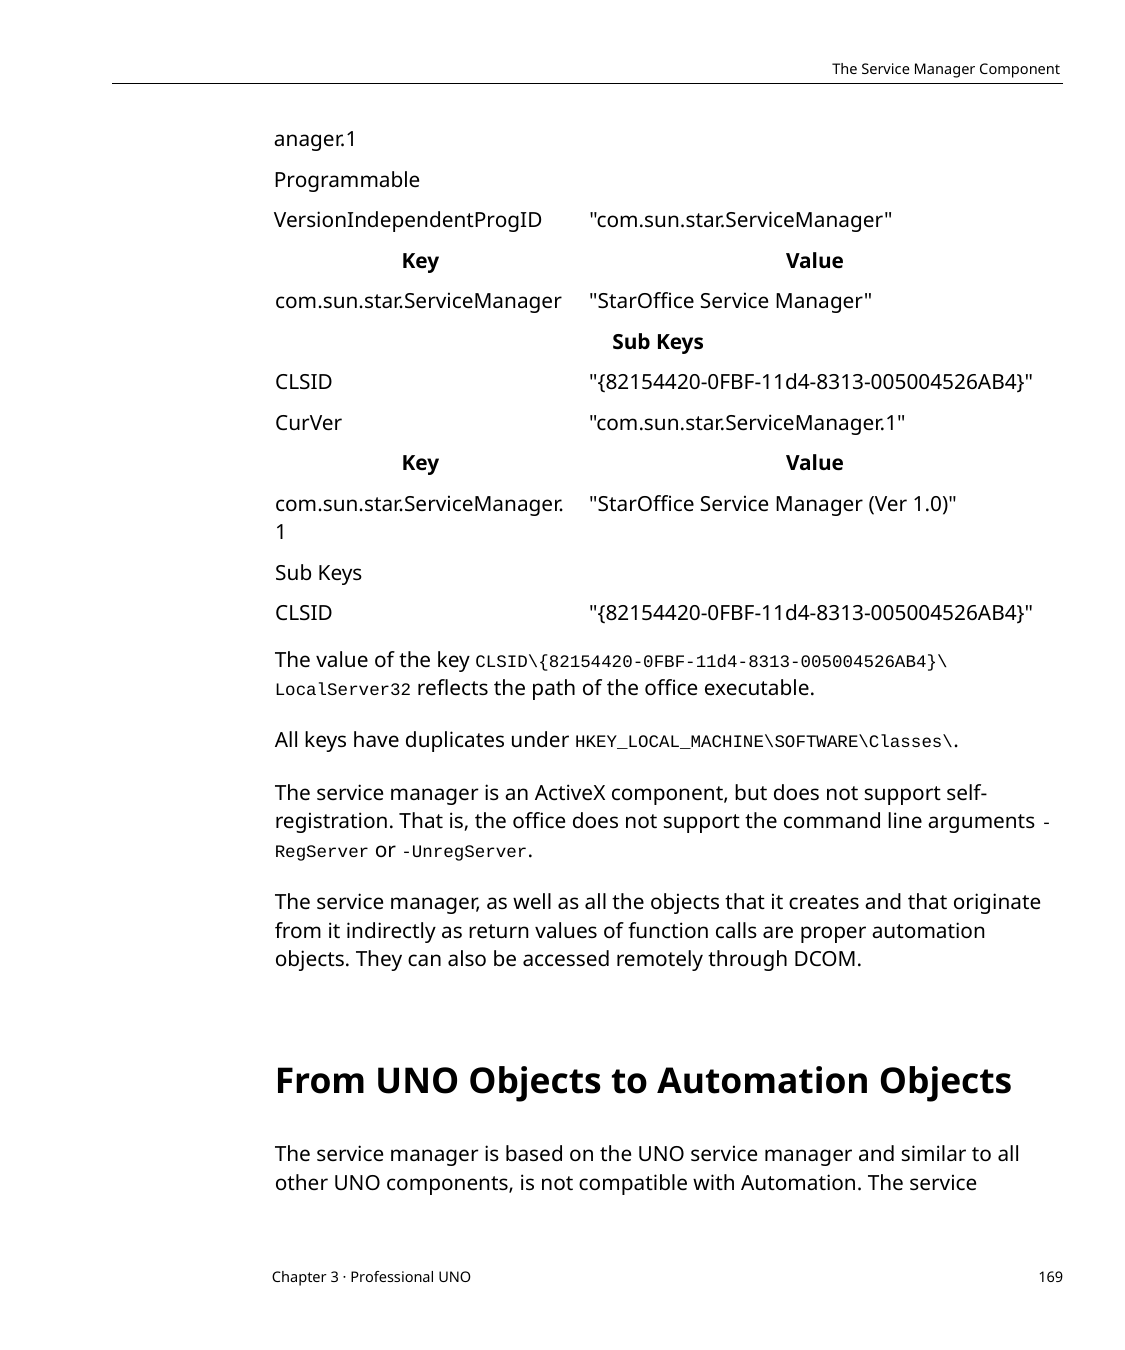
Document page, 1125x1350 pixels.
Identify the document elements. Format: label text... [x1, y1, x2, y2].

text All keys have duplicates under HKEY_LOCAL_MACHINE\SOFTWARE\Classes\. [274, 726, 1063, 754]
table_cell "com.sun.star.ServiceManager.1" [589, 402, 1064, 442]
table_cell com.sun.star.ServiceManager.1 [275, 483, 589, 552]
table_cell VersionIndependentProgID [274, 199, 589, 240]
table_cell CurVer [275, 402, 589, 442]
table_cell Programmable [274, 159, 589, 199]
text The value of the key CLSID\{82154420-0FBF-11d4-8313-005004526AB4}\LocalServer32 reflects the path of the office executable. [274, 645, 1063, 702]
subtitle From UNO Objects to Automation Objects [274, 1055, 1063, 1104]
table_cell "com.sun.star.ServiceManager" [589, 199, 1064, 240]
table_cell Sub Keys [275, 552, 1064, 592]
table_cell anager.1 [274, 118, 589, 159]
table_cell com.sun.star.ServiceManager [275, 280, 589, 321]
table_cell [589, 159, 1064, 199]
table_cell "{82154420-0FBF-11d4-8313-005004526AB4}" [589, 361, 1064, 402]
table_header Value [589, 240, 1064, 280]
table_cell [589, 118, 1064, 159]
table_cell "StarOffice Service Manager" [589, 280, 1064, 321]
table_header Key [275, 240, 589, 280]
table_cell "StarOffice Service Manager (Ver 1.0)" [589, 483, 1064, 552]
text The service manager is an ActiveX component, but does not support self-registration. That is, the office does not support the command line arguments -RegServer or -UnregServer. [274, 778, 1063, 863]
table_header Key [275, 442, 589, 483]
table_cell CLSID [275, 592, 589, 633]
text The service manager, as well as all the objects that it creates and that originate from it indirectly as return values of function calls are proper automation objects. They can also be accessed remotely through DCOM. [274, 887, 1063, 973]
table_header Value [589, 442, 1064, 483]
table_cell "{82154420-0FBF-11d4-8313-005004526AB4}" [589, 592, 1064, 633]
text The service manager is based on the UNO service manager and similar to all other UNO components, is not compatible with Automation. The service [274, 1139, 1063, 1196]
table_cell Sub Keys [275, 321, 1064, 361]
table_cell CLSID [275, 361, 589, 402]
